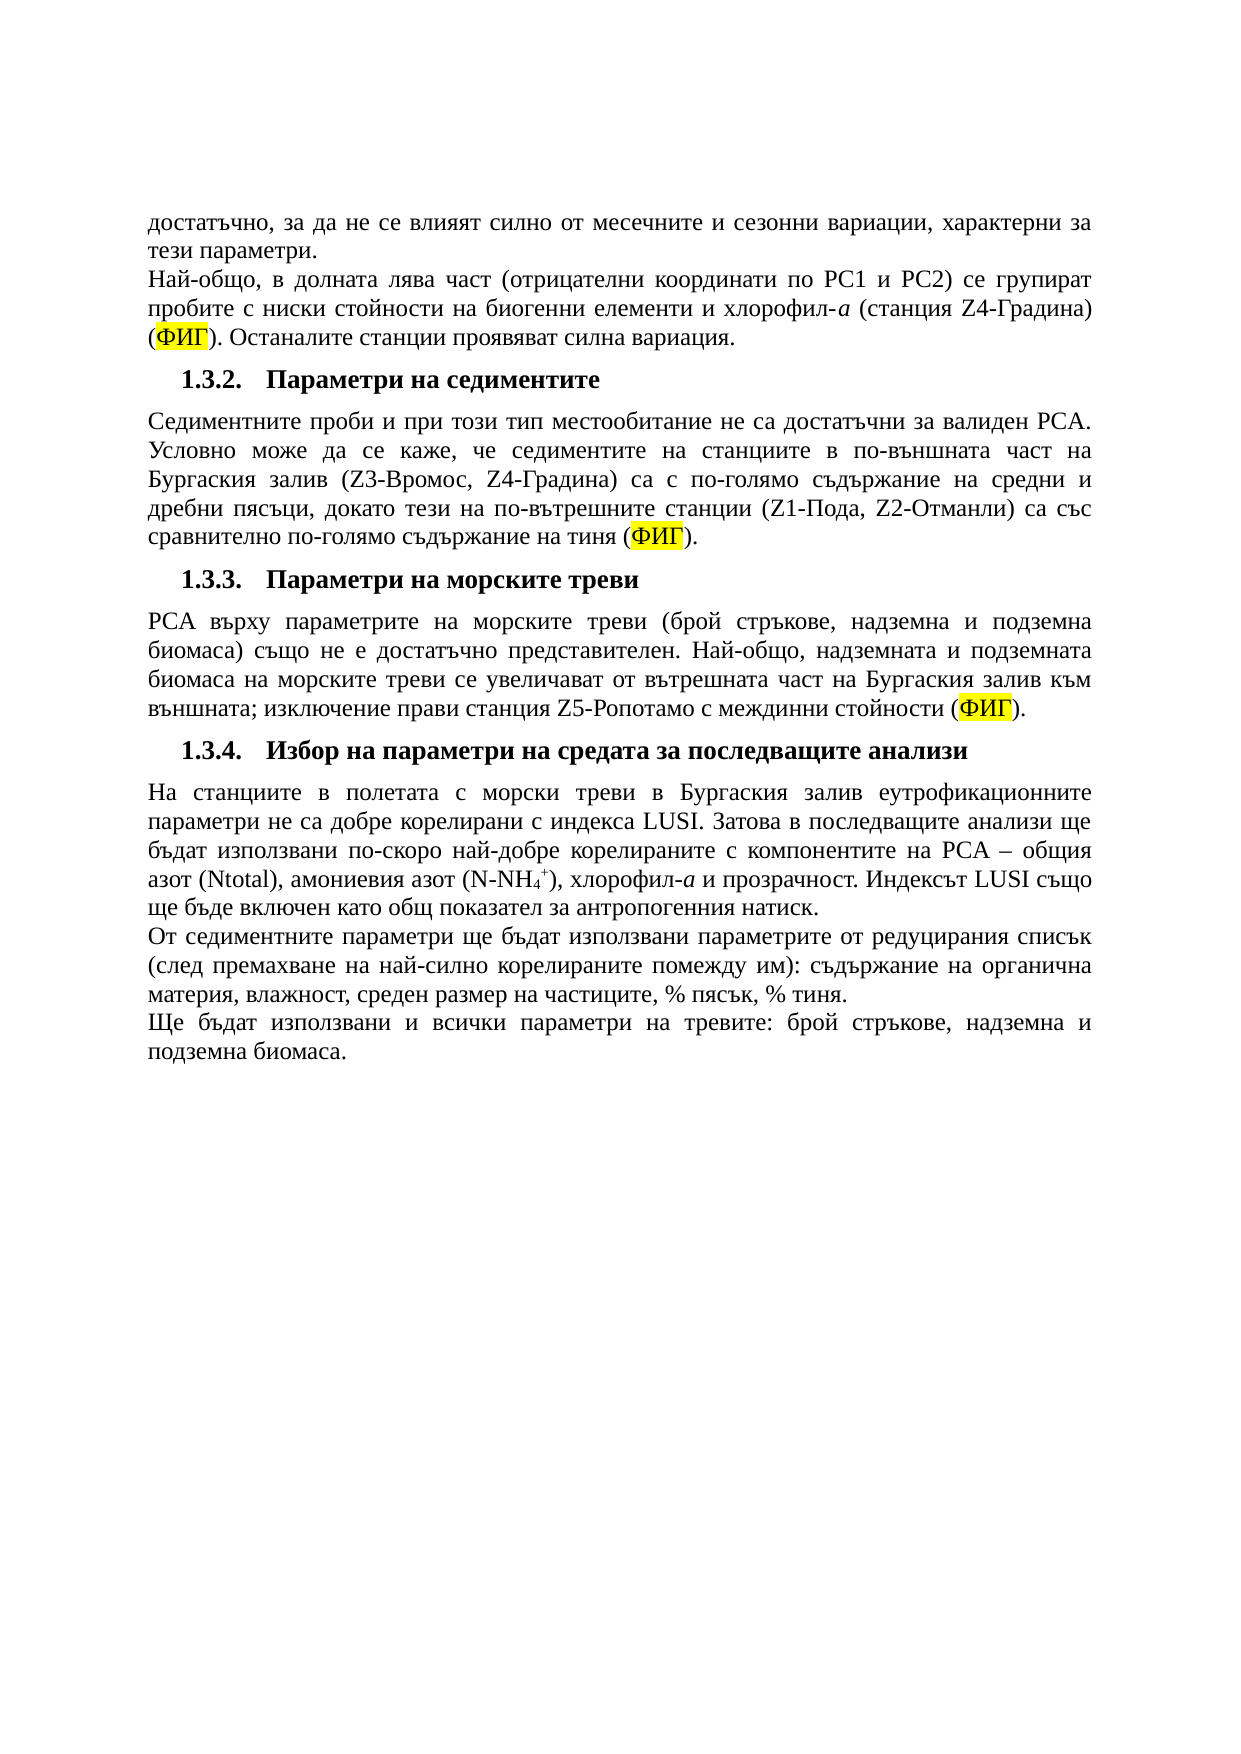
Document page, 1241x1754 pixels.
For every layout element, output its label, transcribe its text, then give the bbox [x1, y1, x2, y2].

text На станциите в полетата с морски треви в Бургаския залив еутрофикационните параметри не са добре корелирани с индекса LUSI. Затова в последващите анализи ще бъдат използвани по-скоро най-добре корелираните с компонентите на PCA – общия азот (Ntotal), амониевия азот (N-NH4+), хлорофил-а и прозрачност. Индексът LUSI също ще бъде включен като общ показател за антропогенния натиск. [148, 777, 1093, 921]
subtitle Параметри на седиментите [242, 363, 1093, 394]
text Седиментните проби и при този тип местообитание не са достатъчни за валиден PCA. Условно може да се каже, че седиментите на станциите в по-външната част на Бургаския залив (Z3-Вромос, Z4-Градина) са с по-голямо съдържание на средни и дребни пясъци, докато тези на по-вътрешните станции (Z1-Пода, Z2-Отманли) са със сравнително по-голямо съдържание на тиня (ФИГ). [148, 406, 1093, 550]
text Ще бъдат използвани и всички параметри на тревите: брой стръкове, надземна и подземна биомаса. [148, 1007, 1093, 1065]
subtitle Параметри на морските треви [242, 563, 1093, 594]
text PCA върху параметрите на морските треви (брой стръкове, надземна и подземна биомаса) също не е достатъчно представителен. Най-общо, надземната и подземната биомаса на морските треви се увеличават от вътрешната част на Бургаския залив към външната; изключение прави станция Z5-Ропотамо с междинни стойности (ФИГ). [148, 606, 1093, 721]
text достатъчно, за да не се влияят силно от месечните и сезонни вариации, характерни за тези параметри. [148, 207, 1093, 264]
text От седиментните параметри ще бъдат използвани параметрите от редуцирания списък (след премахване на най-силно корелираните помежду им): съдържание на органична материя, влажност, среден размер на частиците, % пясък, % тиня. [148, 921, 1093, 1007]
text Най-общо, в долната лява част (отрицателни координати по PC1 и PC2) се групират пробите с ниски стойности на биогенни елементи и хлорофил-а (станция Z4-Градина) (ФИГ). Останалите станции проявяват силна вариация. [148, 264, 1093, 350]
subtitle Избор на параметри на средата за последващите анализи [242, 734, 1093, 765]
